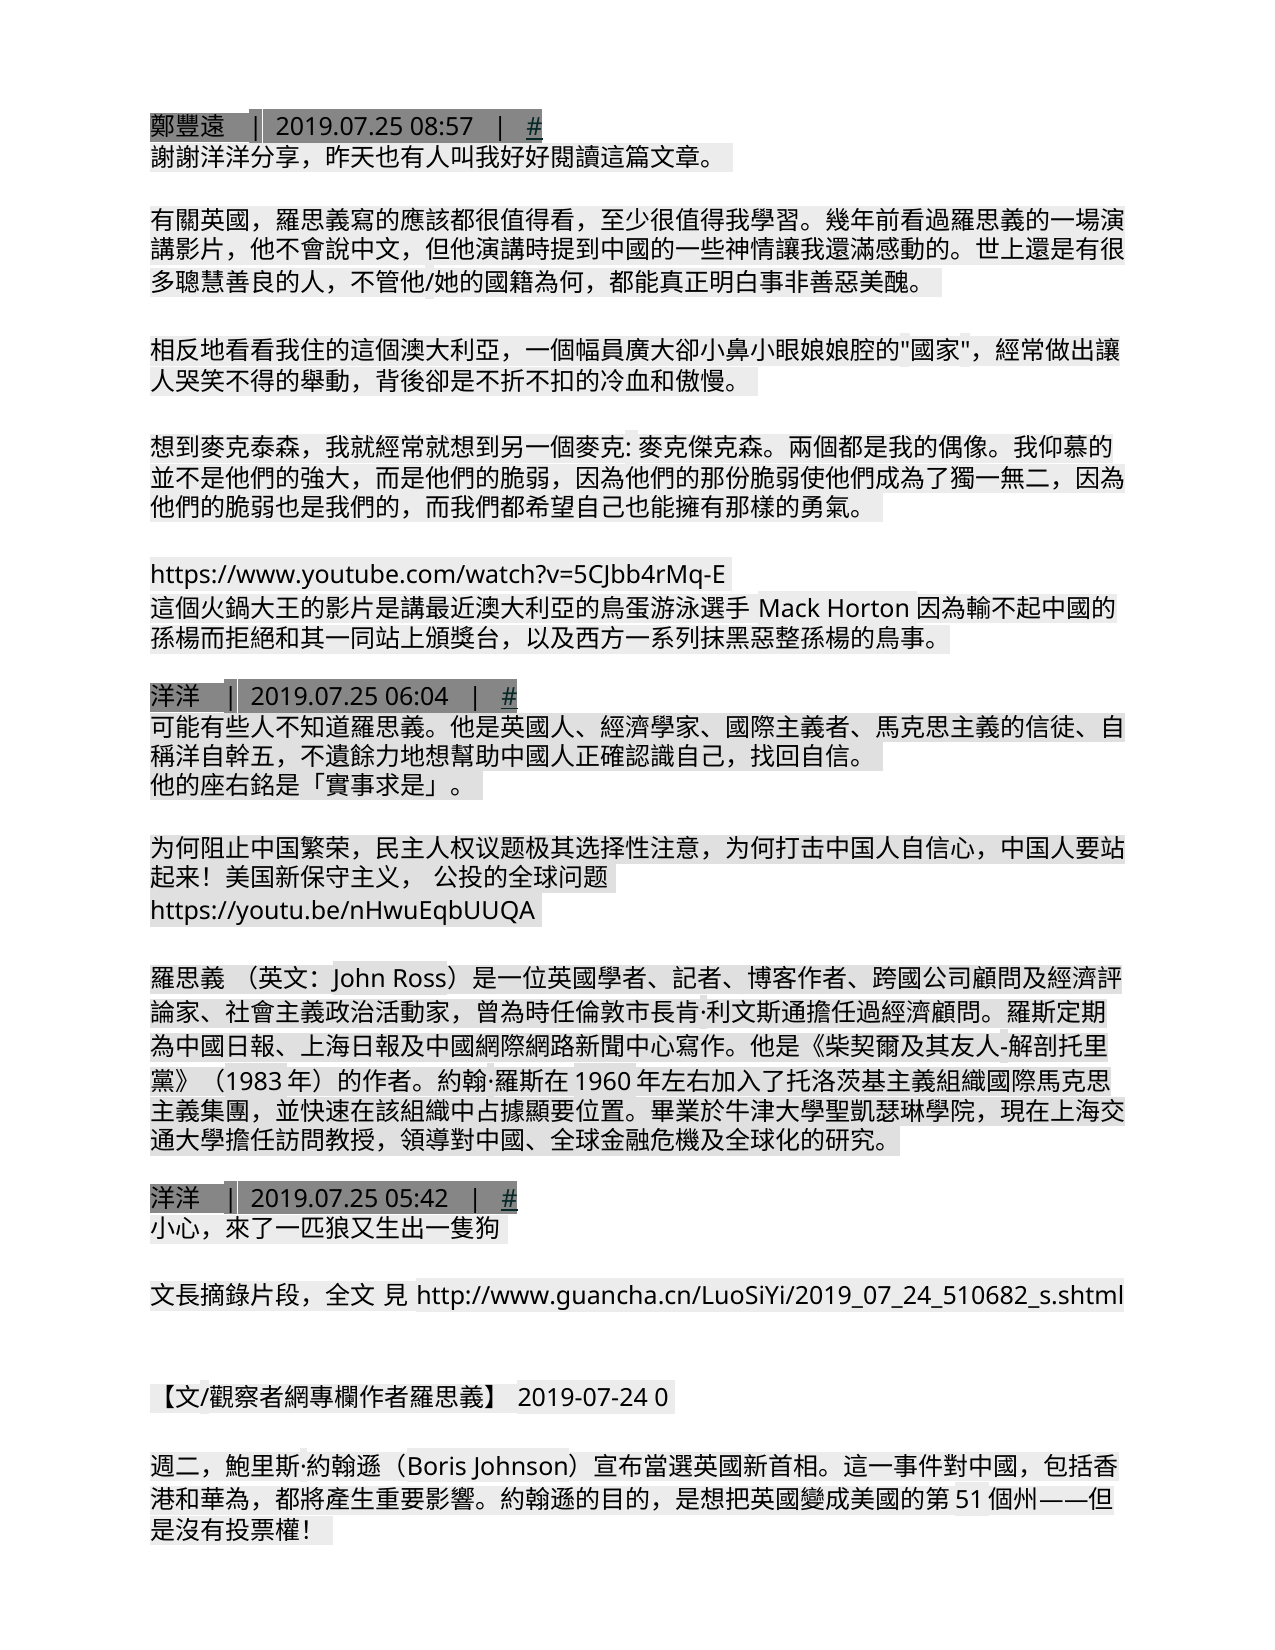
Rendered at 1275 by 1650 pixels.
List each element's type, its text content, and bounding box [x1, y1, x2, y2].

text 鄭豐遠 | 2019.07.25 08:57 | # [150, 109, 1125, 143]
text 小心，來了一匹狼又生出一隻狗 文長摘錄片段，全文 見 http://www.guancha.cn/LuoSiYi/2019_07_24_510682_s.shtml 【文/觀察者網專欄作者羅思義】 2019-07-24 0 週二，鮑里斯·約翰遜（Boris Johnson）宣布當選英國新首相。這一事件對中國，包括香港和華為，都將產生重要影響。約翰遜的目的，是想把英國變成美國的第51個州——但是沒有投票權！ [150, 1214, 1125, 1545]
text 可能有些人不知道羅思義。他是英國人、經濟學家、國際主義者、馬克思主義的信徒、自稱洋自幹五，不遺餘力地想幫助中國人正確認識自己，找回自信。 他的座右銘是「實事求是」。 为何阻止中国繁荣，民主人权议题极其选择性注意，为何打击中国人自信心，中国人要站起来！美国新保守主义， 公投的全球问题 https://youtu.be/nHwuEqbUUQA 羅思義 （英文：John Ross）是一位英國學者、記者、博客作者、跨國公司顧問及經濟評論家、社會主義政治活動家，曾為時任倫敦市長肯·利文斯通擔任過經濟顧問。羅斯定期為中國日報、上海日報及中國網際網路新聞中心寫作。他是《柴契爾及其友人-解剖托里黨》（1983年）的作者。約翰·羅斯在1960年左右加入了托洛茨基主義組織國際馬克思主義集團，並快速在該組織中占據顯要位置。畢業於牛津大學聖凱瑟琳學院，現在上海交通大學擔任訪問教授，領導對中國、全球金融危機及全球化的研究。 [150, 713, 1125, 1156]
text 謝謝洋洋分享，昨天也有人叫我好好閱讀這篇文章。 有關英國，羅思義寫的應該都很值得看，至少很值得我學習。幾年前看過羅思義的一場演講影片，他不會說中文，但他演講時提到中國的一些神情讓我還滿感動的。世上還是有很多聰慧善良的人，不管他/她的國籍為何，都能真正明白事非善惡美醜。 相反地看看我住的這個澳大利亞，一個幅員廣大卻小鼻小眼娘娘腔的"國家"，經常做出讓人哭笑不得的舉動，背後卻是不折不扣的冷血和傲慢。 想到麥克泰森，我就經常就想到另一個麥克: 麥克傑克森。兩個都是我的偶像。我仰慕的並不是他們的強大，而是他們的脆弱，因為他們的那份脆弱使他們成為了獨一無二，因為他們的脆弱也是我們的，而我們都希望自己也能擁有那樣的勇氣。 https://www.youtube.com/watch?v=5CJbb4rMq-E 這個火鍋大王的影片是講最近澳大利亞的鳥蛋游泳選手 Mack Horton 因為輸不起中國的孫楊而拒絕和其一同站上頒獎台，以及西方一系列抹黑惡整孫楊的鳥事。 [150, 143, 1125, 654]
text 洋洋 | 2019.07.25 06:04 | # [150, 679, 1125, 713]
text 洋洋 | 2019.07.25 05:42 | # [150, 1181, 1125, 1214]
